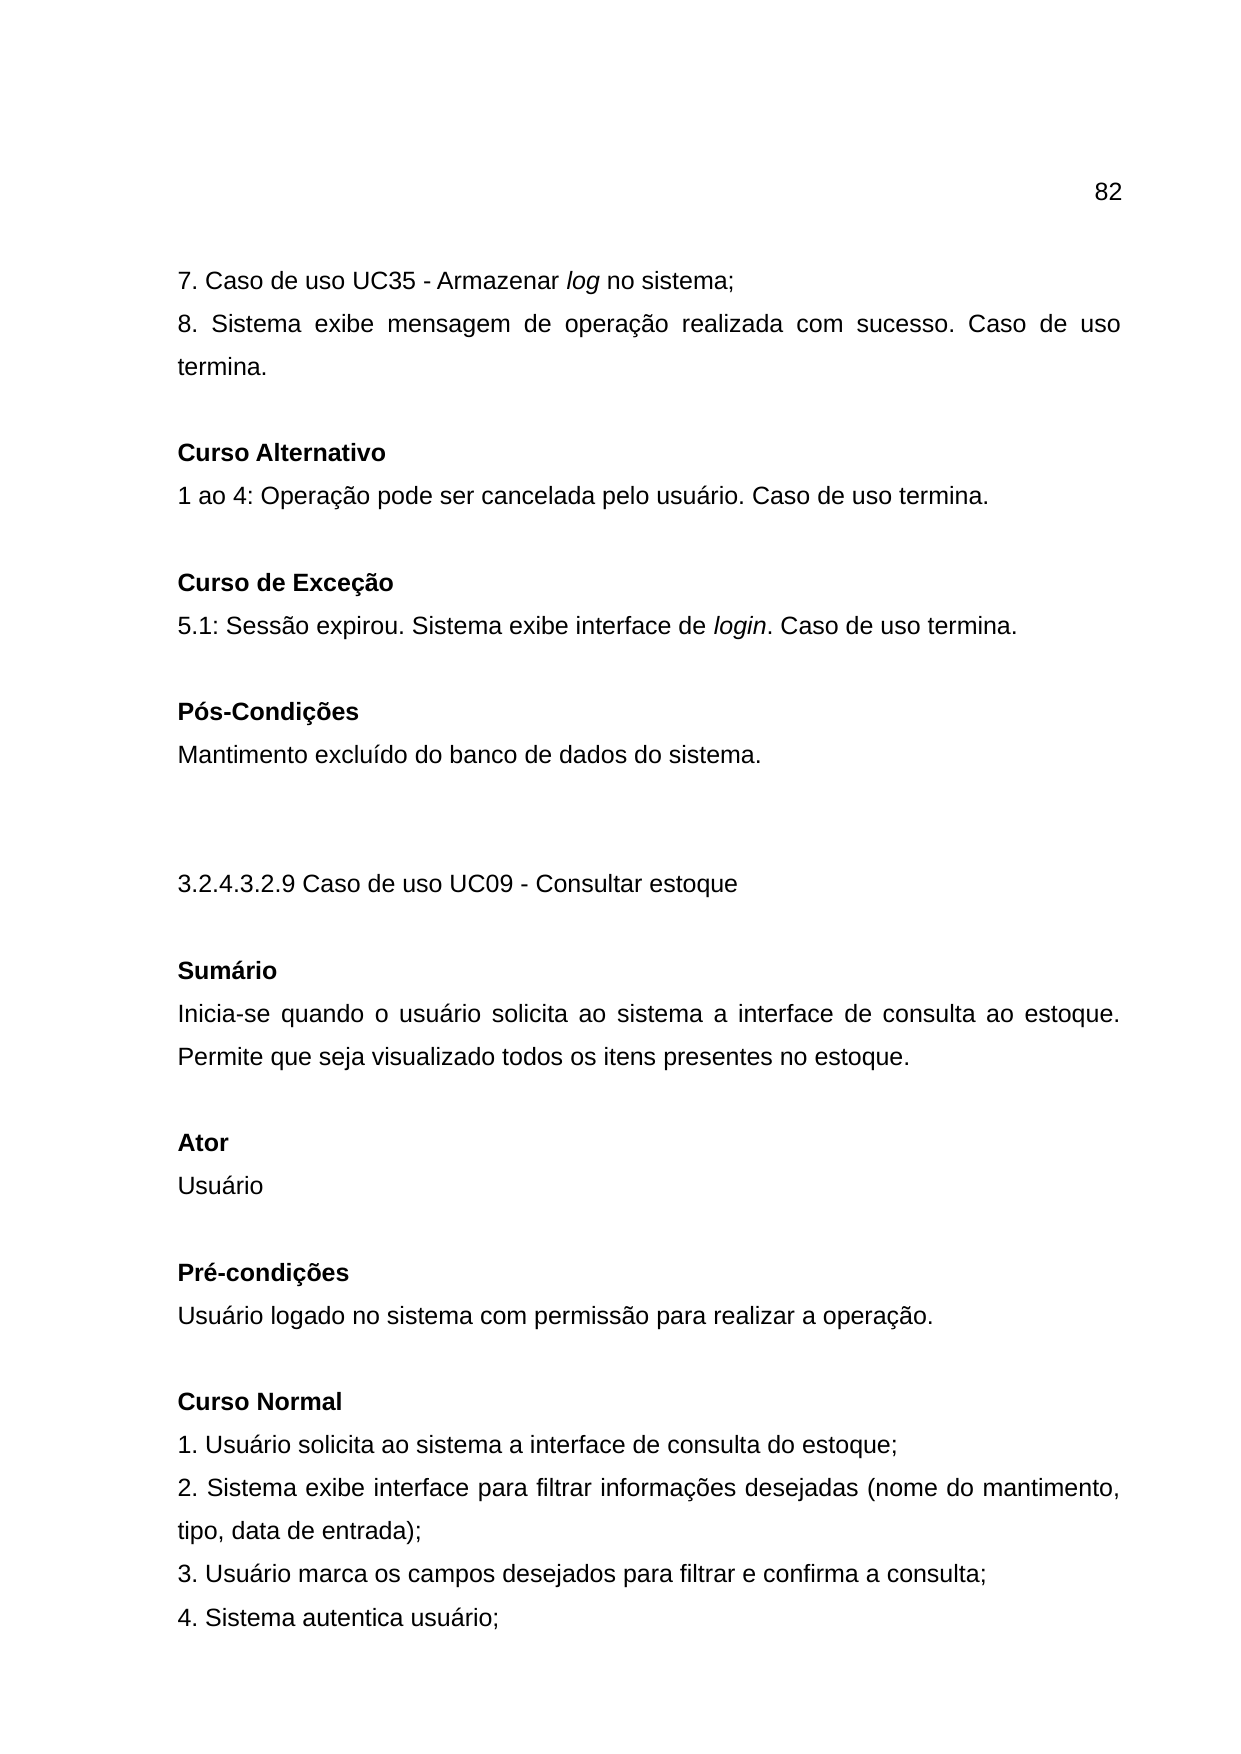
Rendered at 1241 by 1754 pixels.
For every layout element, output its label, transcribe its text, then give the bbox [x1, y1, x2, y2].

text 4. Sistema autentica usuário; [177, 1603, 1122, 1631]
text 3. Usuário marca os campos desejados para filtrar e confirma a consulta; [177, 1559, 1122, 1588]
text Curso Alternativo [177, 438, 1122, 467]
text 7. Caso de uso UC35 - Armazenar log no sistema; [177, 266, 1122, 294]
text Sumário [177, 956, 1122, 984]
text Pré-condições [177, 1258, 1122, 1286]
text 1. Usuário solicita ao sistema a interface de consulta do estoque; [177, 1430, 1122, 1459]
text 8. Sistema exibe mensagem de operação realizada com sucesso. Caso de uso termina. [177, 309, 1122, 381]
text Inicia-se quando o usuário solicita ao sistema a interface de consulta ao estoque. Permite que seja visualizado todos os itens presentes no estoque. [177, 999, 1122, 1071]
text Pós-Condições [177, 697, 1122, 726]
text Curso Normal [177, 1387, 1122, 1416]
text 3.2.4.3.2.9 Caso de uso UC09 - Consultar estoque [177, 869, 1122, 898]
text Mantimento excluído do banco de dados do sistema. [177, 740, 1122, 769]
text Usuário logado no sistema com permissão para realizar a operação. [177, 1301, 1122, 1329]
text 2. Sistema exibe interface para filtrar informações desejadas (nome do mantimento, tipo, data de entrada); [177, 1473, 1122, 1545]
text Ator [177, 1128, 1122, 1157]
text Usuário [177, 1171, 1122, 1200]
text 5.1: Sessão expirou. Sistema exibe interface de login. Caso de uso termina. [177, 611, 1122, 639]
text Curso de Exceção [177, 568, 1122, 596]
text 1 ao 4: Operação pode ser cancelada pelo usuário. Caso de uso termina. [177, 481, 1122, 510]
